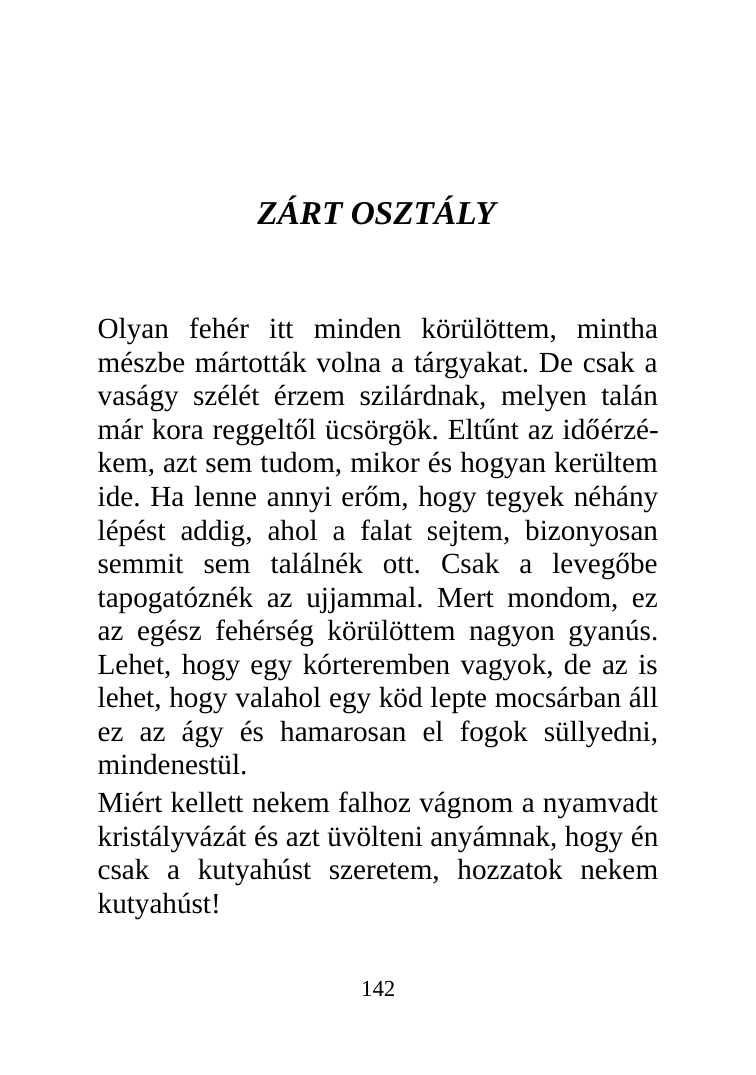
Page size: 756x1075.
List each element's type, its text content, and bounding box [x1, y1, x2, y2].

text ZÁRT OSZTÁLY [97, 193, 658, 232]
text Olyan fehér itt minden körülöttem, mintha mészbe mártották volna a tárgyakat. De csak a vaságy szélét érzem szilárdnak, melyen talán már kora reggeltől ücsörgök. Eltűnt az idő­érzé­kem, azt sem tudom, mikor és hogyan kerültem ide. Ha lenne annyi erőm, hogy tegyek néhány lépést addig, ahol a falat sejtem, bizonyosan semmit sem találnék ott. Csak a levegőbe tapogatóznék az ujjammal. Mert mondom, ez az egész fehérség körülöttem nagyon gyanús. Lehet, hogy egy kórteremben vagyok, de az is lehet, hogy valahol egy köd lepte mocsárban áll ez az ágy és hamarosan el fogok süllyedni, mindenestül. [97, 311, 658, 781]
text Miért kellett nekem falhoz vágnom a nyamvadt kristályvázát és azt üvölteni anyámnak, hogy én csak a kutyahúst szeretem, hozzatok nekem kutyahúst! [97, 785, 658, 919]
